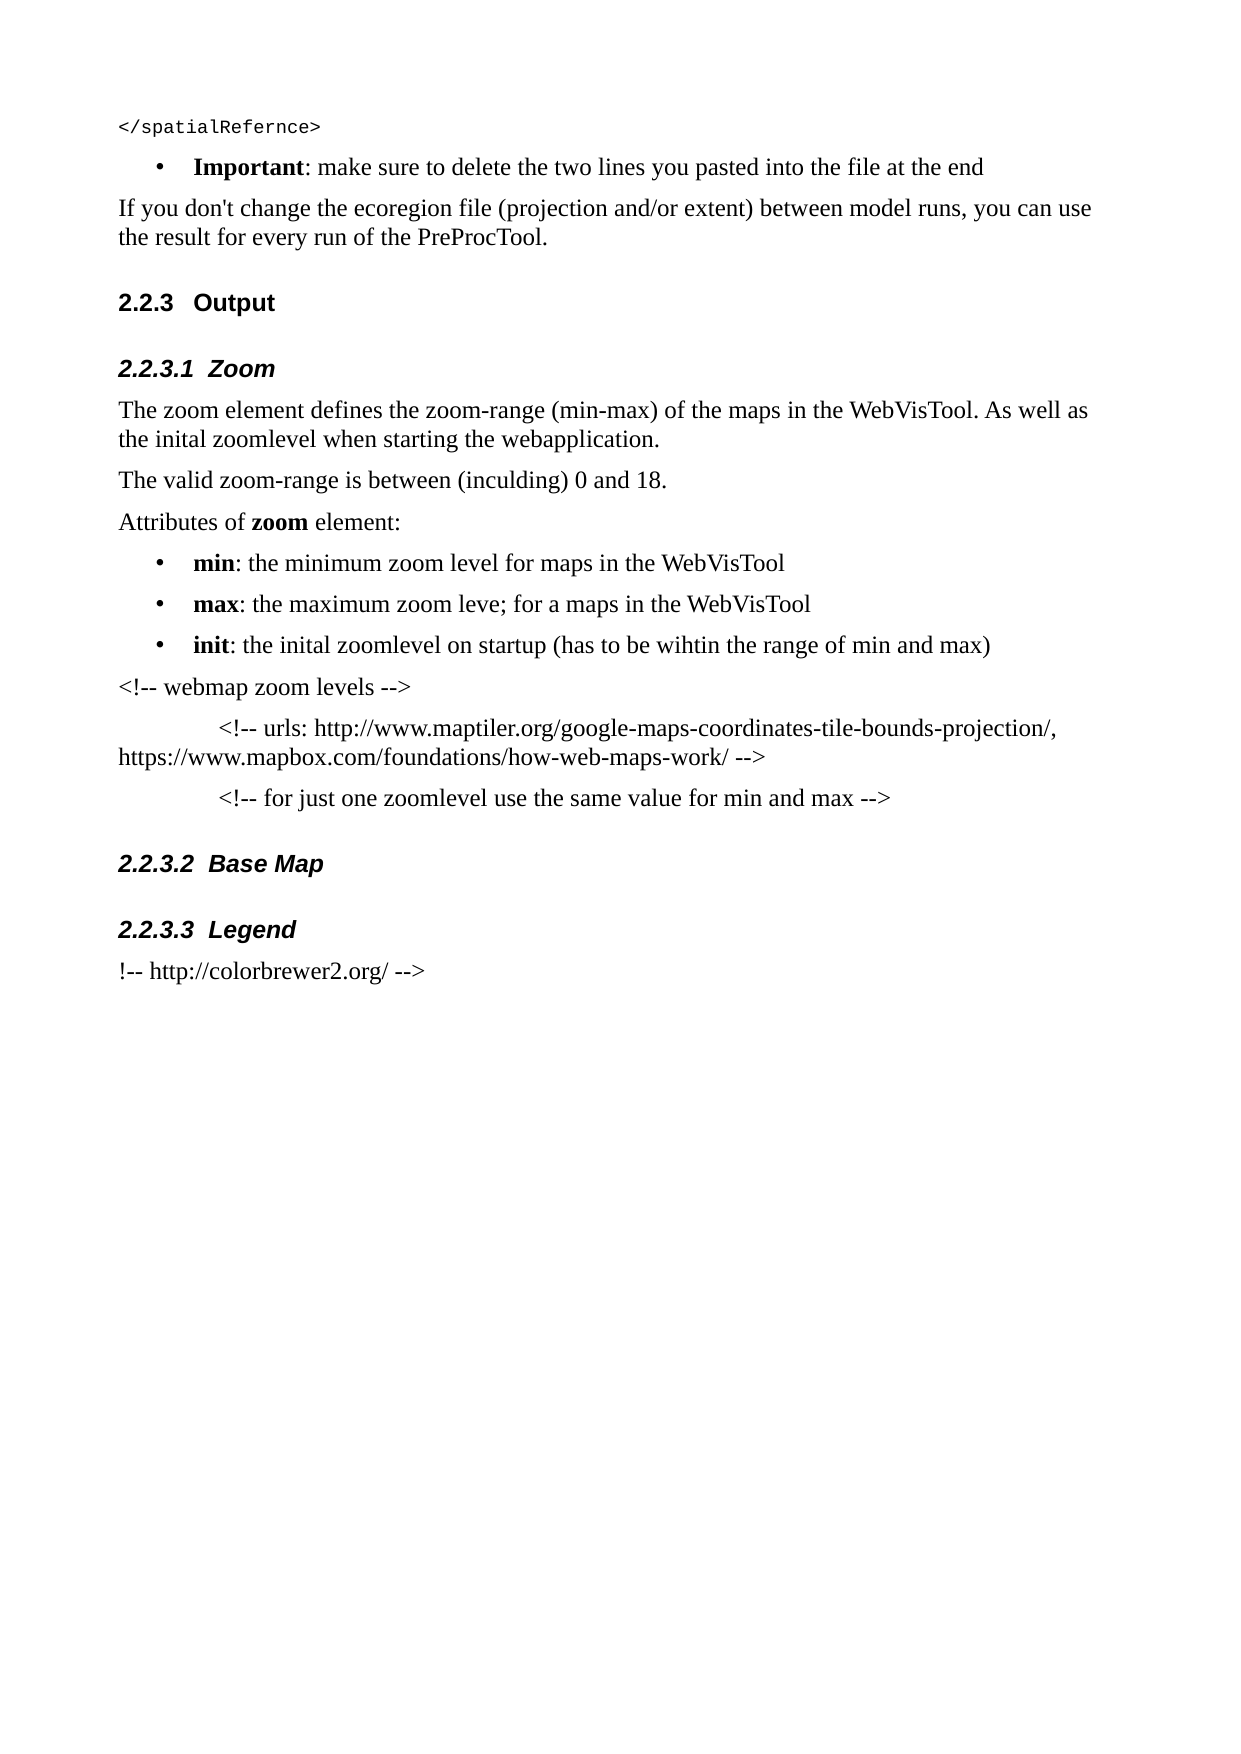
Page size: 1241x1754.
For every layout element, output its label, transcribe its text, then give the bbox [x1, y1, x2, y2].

text If you don't change the ecoregion file (projection and/or extent) between model runs, you can use the result for every run of the PreProcTool. [118, 193, 1122, 251]
text <!-- urls: http://www.maptiler.org/google-maps-coordinates-tile-bounds-projection/, https://www.mapbox.com/foundations/how-web-maps-work/ --> [118, 713, 1122, 770]
list init: the inital zoomlevel on startup (has to be wihtin the range of min and max) [156, 630, 1122, 659]
list max: the maximum zoom leve; for a maps in the WebVisTool [156, 589, 1122, 618]
subtitle Output [118, 288, 1122, 317]
list min: the minimum zoom level for maps in the WebVisTool [156, 548, 1122, 577]
subtitle Base Map [118, 849, 1122, 878]
text <!-- for just one zoomlevel use the same value for min and max --> [118, 783, 1122, 812]
subtitle Zoom [118, 354, 1122, 383]
text The zoom element defines the zoom-range (min-max) of the maps in the WebVisTool. As well as the inital zoomlevel when starting the webapplication. [118, 395, 1122, 453]
text <!-- webmap zoom levels --> [118, 672, 1122, 700]
text </spatialRefernce> [118, 118, 1122, 139]
text !-- http://colorbrewer2.org/ --> [118, 956, 1122, 985]
text The valid zoom-range is between (inculding) 0 and 18. [118, 465, 1122, 494]
text Attributes of zoom element: [118, 507, 1122, 535]
list Important: make sure to delete the two lines you pasted into the file at the end [156, 152, 1122, 181]
subtitle Legend [118, 915, 1122, 944]
